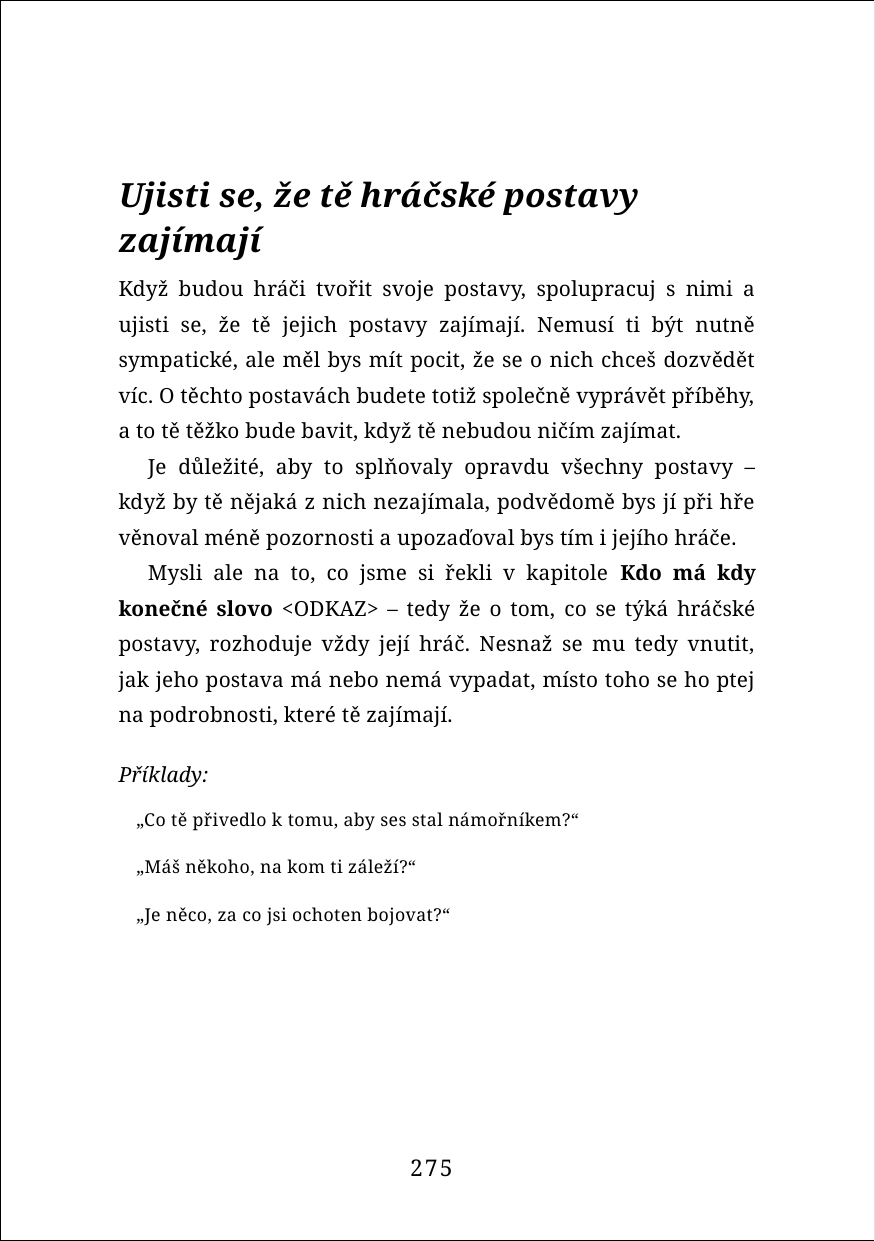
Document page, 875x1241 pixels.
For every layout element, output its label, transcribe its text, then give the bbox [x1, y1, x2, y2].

text Příklady: [118, 760, 756, 788]
text „Máš někoho, na kom ti záleží?“ [136, 855, 756, 879]
text „Co tě přivedlo k tomu, aby ses stal námořníkem?“ [136, 807, 756, 831]
subtitle Ujisti se, že tě hráčské postavy zajímají [118, 172, 756, 263]
text „Je něco, za co jsi ochoten bojovat?“ [136, 903, 756, 927]
text Když budou hráči tvořit svoje postavy, spolupracuj s nimi a ujisti se, že tě jejich postavy zajímají. Nemusí ti být nutně sympatické, ale měl bys mít pocit, že se o nich chceš dozvědět víc. O těchto postavách budete totiž společně vyprávět příběhy, a to tě těžko bude bavit, když tě nebudou ničím zajímat. Je důležité, aby to splňovaly opravdu všechny postavy – když by tě nějaká z nich nezajímala, podvědomě bys jí při hře věnoval méně pozornosti a upozaďoval bys tím i jejího hráče. Mysli ale na to, co jsme si řekli v kapitole Kdo má kdy konečné slovo <ODKAZ> – tedy že o tom, co se týká hráčské postavy, rozhoduje vždy její hráč. Nesnaž se mu tedy vnutit, jak jeho postava má nebo nemá vypadat, místo toho se ho ptej na podrobnosti, které tě zajímají. [118, 274, 756, 729]
